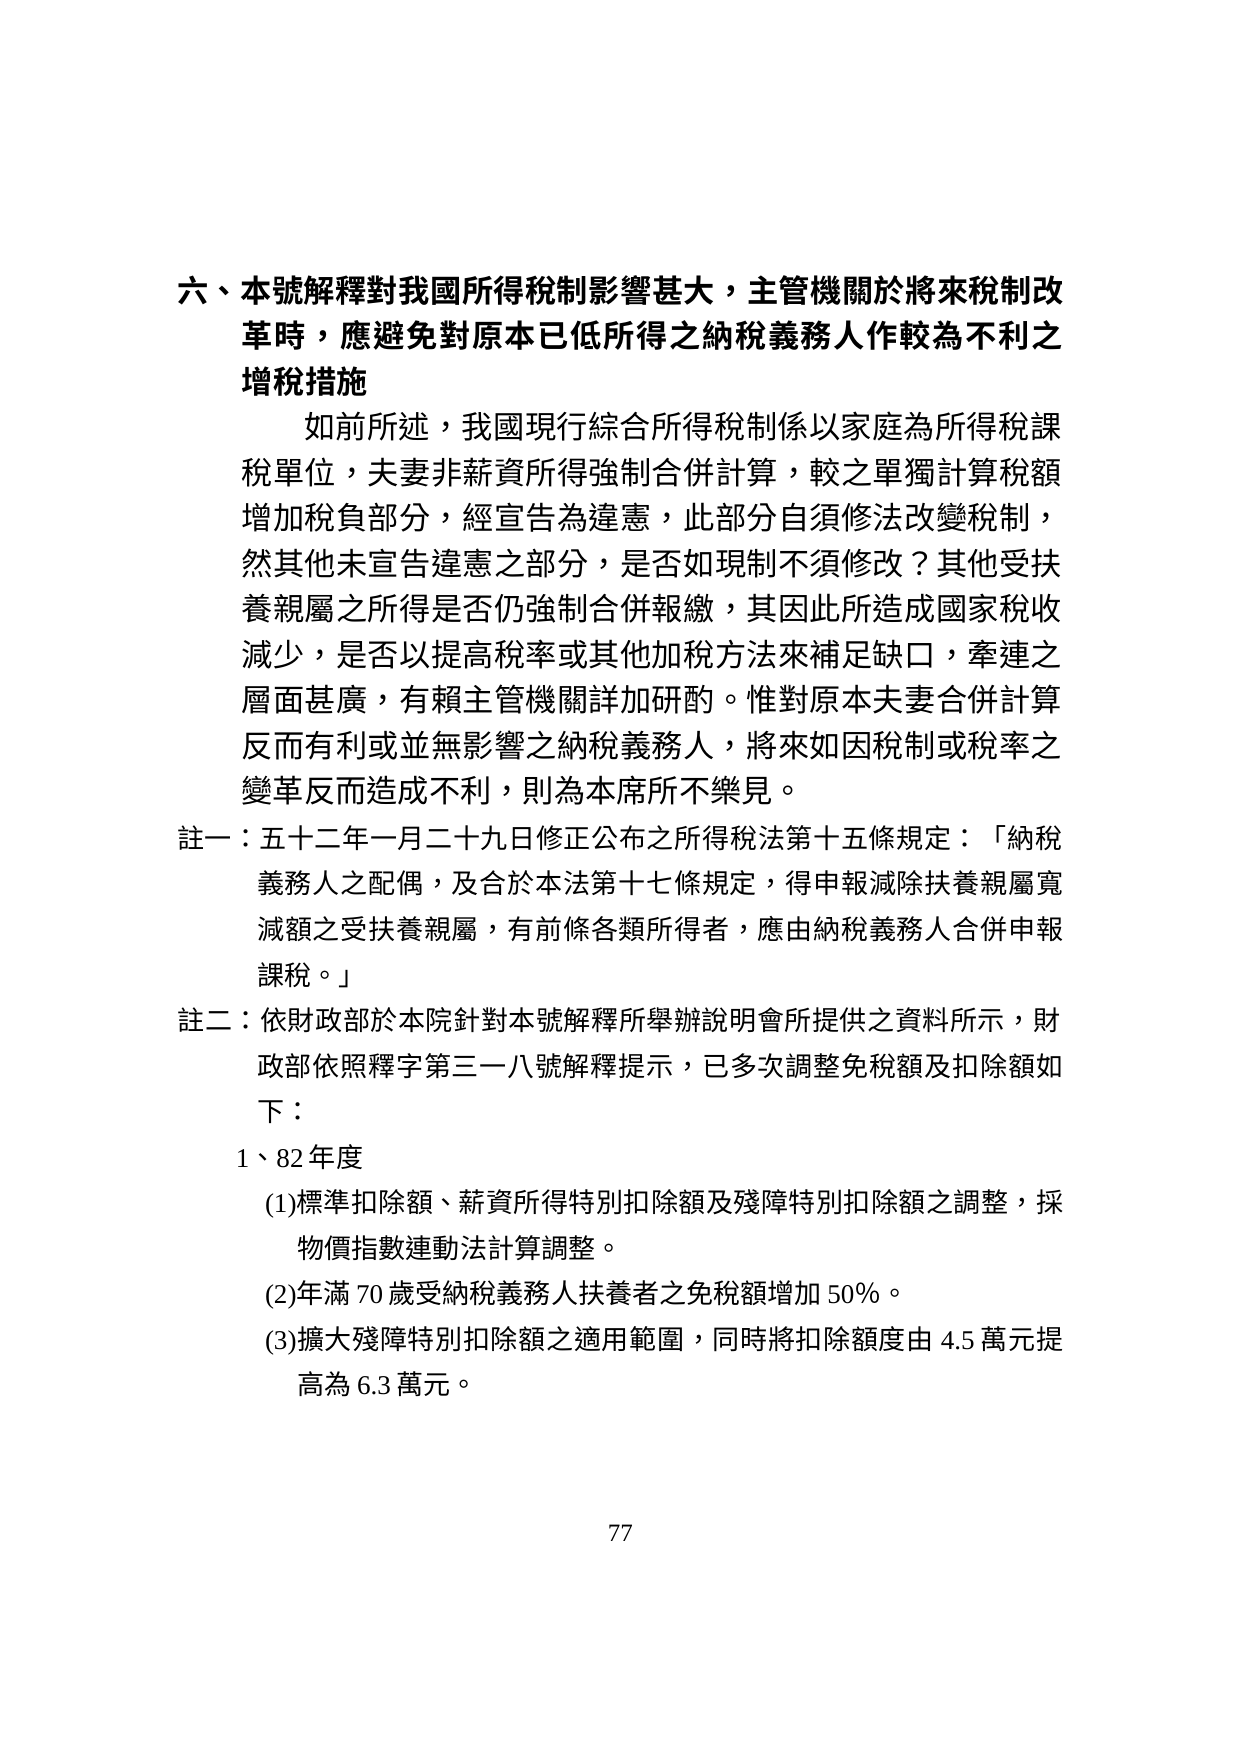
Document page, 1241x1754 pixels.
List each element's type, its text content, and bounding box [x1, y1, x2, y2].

text (1)標準扣除額、薪資所得特別扣除額及殘障特別扣除額之調整，採物價指數連動法計算調整。 [265, 1176, 1063, 1267]
text 1、82年度 [236, 1131, 1063, 1176]
text (2)年滿70歲受納稅義務人扶養者之免稅額增加50％。 [265, 1267, 1063, 1313]
text 六、本號解釋對我國所得稅制影響甚大，主管機關於將來稅制改革時，應避免對原本已低所得之納稅義務人作較為不利之增稅措施 [177, 266, 1063, 402]
text 註一：五十二年一月二十九日修正公布之所得稅法第十五條規定：「納稅義務人之配偶，及合於本法第十七條規定，得申報減除扶養親屬寬減額之受扶養親屬，有前條各類所得者，應由納稅義務人合併申報課稅。」 [177, 812, 1063, 994]
text 如前所述，我國現行綜合所得稅制係以家庭為所得稅課稅單位，夫妻非薪資所得強制合併計算，較之單獨計算稅額增加稅負部分，經宣告為違憲，此部分自須修法改變稅制，然其他未宣告違憲之部分，是否如現制不須修改？其他受扶養親屬之所得是否仍強制合併報繳，其因此所造成國家稅收減少，是否以提高稅率或其他加稅方法來補足缺口，牽連之層面甚廣，有賴主管機關詳加研酌。惟對原本夫妻合併計算反而有利或並無影響之納稅義務人，將來如因稅制或稅率之變革反而造成不利，則為本席所不樂見。 [241, 402, 1063, 812]
text (3)擴大殘障特別扣除額之適用範圍，同時將扣除額度由4.5萬元提高為6.3萬元。 [265, 1313, 1063, 1404]
text 註二：依財政部於本院針對本號解釋所舉辦說明會所提供之資料所示，財政部依照釋字第三一八號解釋提示，已多次調整免稅額及扣除額如下： [177, 994, 1063, 1131]
